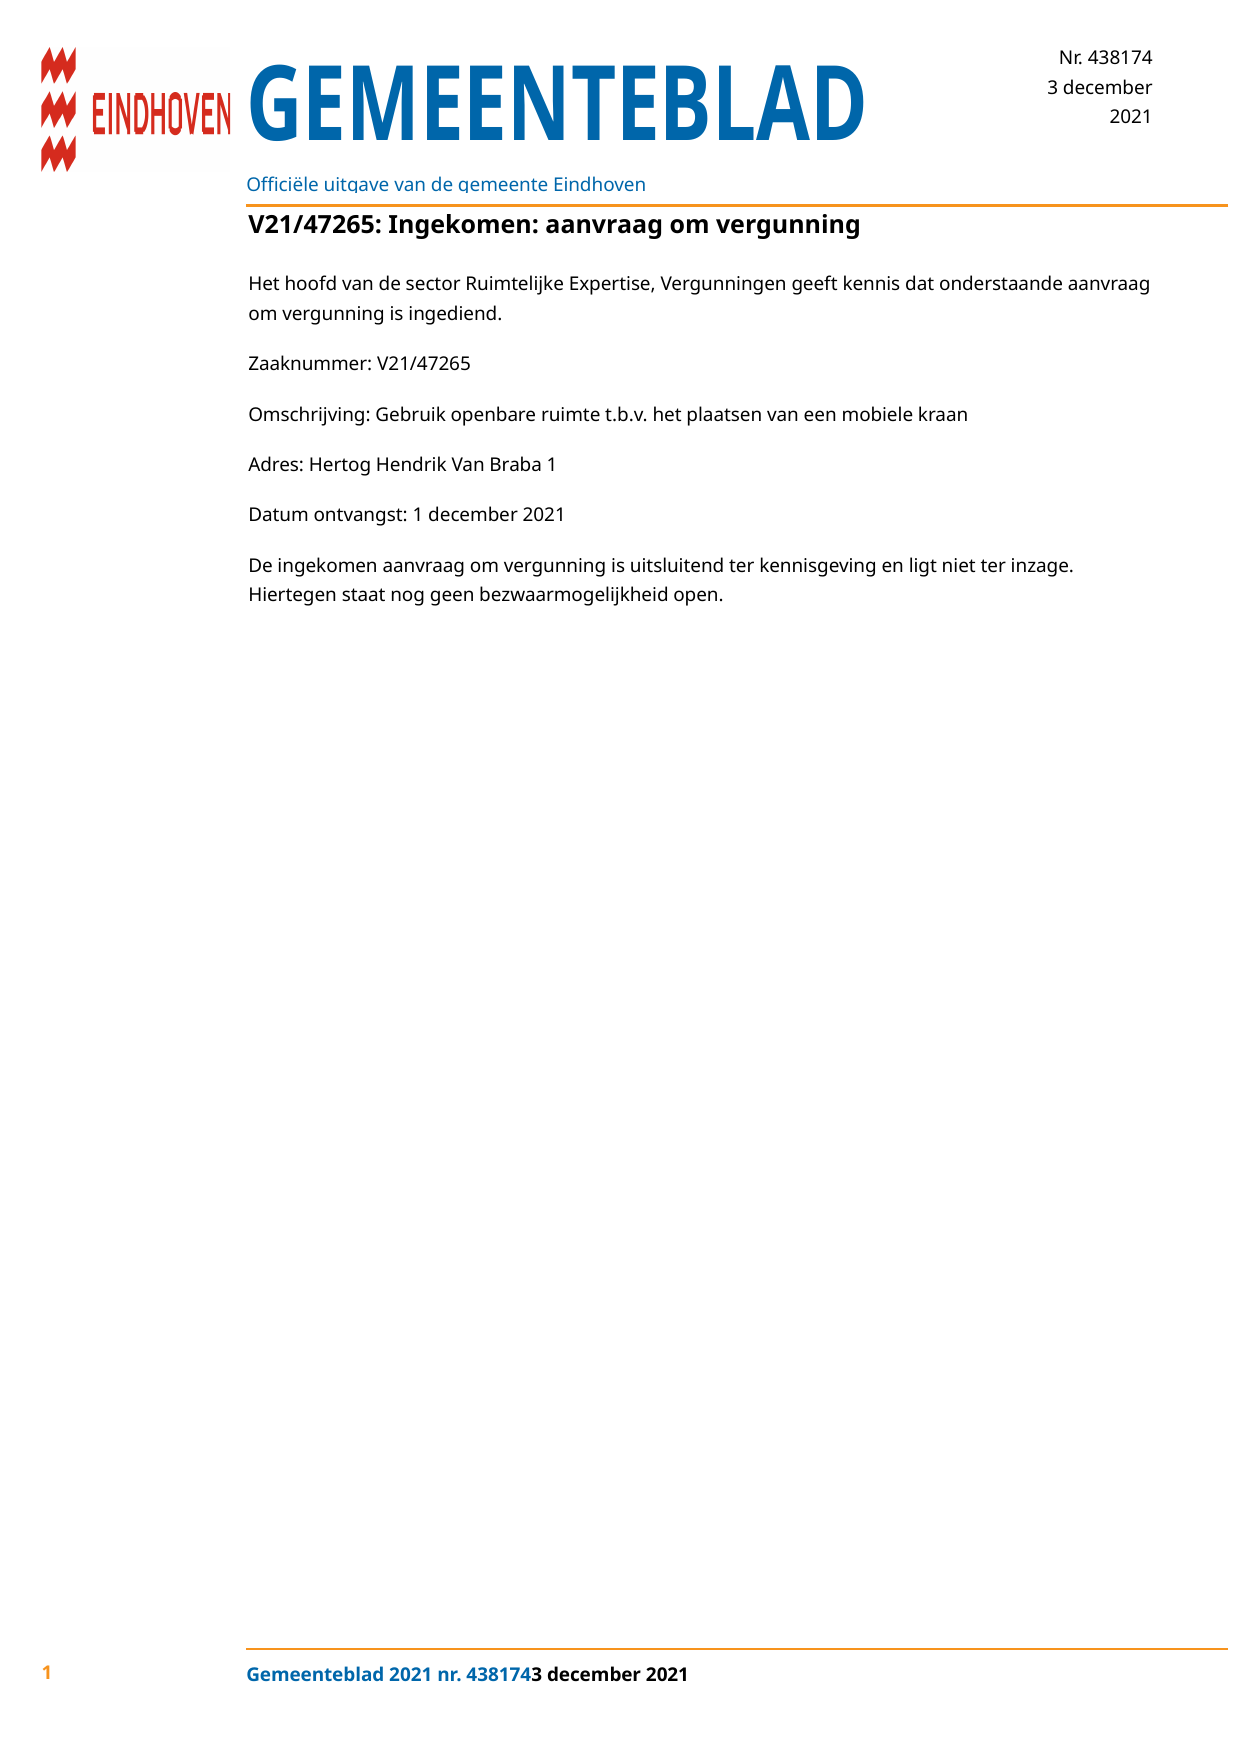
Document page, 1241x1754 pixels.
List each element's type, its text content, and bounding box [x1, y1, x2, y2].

text V21/47265: Ingekomen: aanvraag om vergunning [248, 207, 1152, 241]
text De ingekomen aanvraag om vergunning is uitsluitend ter kennisgeving en ligt niet ter inzage. Hiertegen staat nog geen bezwaarmogelijkheid open. [248, 552, 1152, 607]
text Datum ontvangst: 1 december 2021 [248, 502, 1152, 527]
text Adres: Hertog Hendrik Van Braba 1 [248, 451, 1152, 477]
picture [41, 47, 231, 172]
text Het hoofd van de sector Ruimtelijke Expertise, Vergunningen geeft kennis dat onderstaande aanvraag om vergunning is ingediend. [248, 270, 1152, 326]
text Zaaknummer: V21/47265 [248, 350, 1152, 376]
text Omschrijving: Gebruik openbare ruimte t.b.v. het plaatsen van een mobiele kraan [248, 401, 1152, 426]
